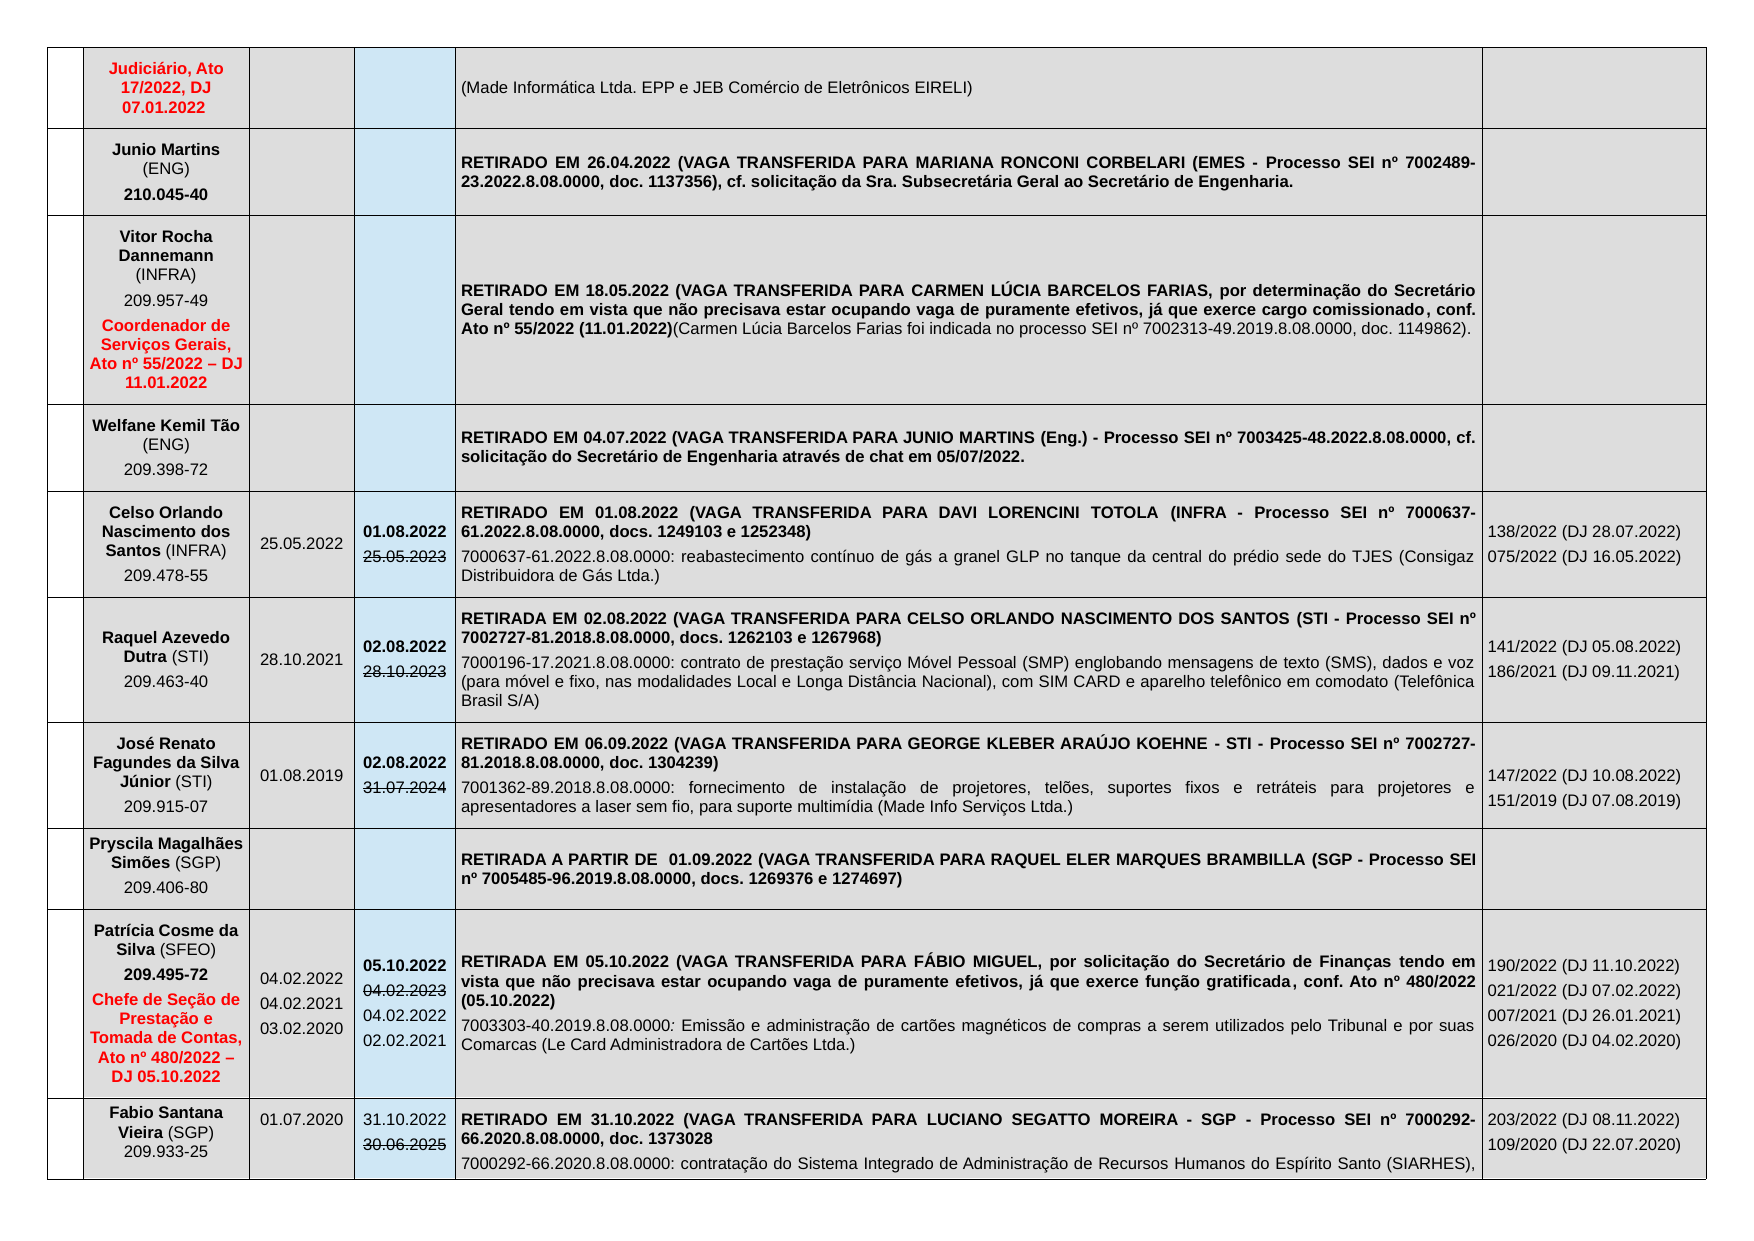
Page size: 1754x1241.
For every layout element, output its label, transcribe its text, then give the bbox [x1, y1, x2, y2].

table_cell [1483, 48, 1706, 128]
table_cell RETIRADA EM 02.08.2022 (VAGA TRANSFERIDA PARA CELSO ORLANDO NASCIMENTO DOS SANTOS (STI - Processo SEI nº 7002727-81.2018.8.08.0000, docs. 1262103 e 1267968) 7000196-17.2021.8.08.0000: contrato de prestação serviço Móvel Pessoal (SMP) englobando mensagens de texto (SMS), dados e voz (para móvel e fixo, nas modalidades Local e Longa Distância Nacional), com SIM CARD e aparelho telefônico em comodato (Telefônica Brasil S/A) [456, 598, 1482, 722]
table_cell [1483, 405, 1706, 491]
table_cell 05.10.2022 04.02.2023 04.02.2022 02.02.2021 [355, 910, 455, 1097]
table_cell 02.08.2022 28.10.2023 [355, 598, 455, 722]
table_cell Judiciário, Ato 17/2022, DJ 07.01.2022 [84, 48, 249, 128]
table_cell [355, 216, 455, 404]
table_cell Welfane Kemil Tão (ENG) 209.398-72 [84, 405, 249, 491]
table_cell RETIRADO EM 31.10.2022 (VAGA TRANSFERIDA PARA LUCIANO SEGATTO MOREIRA - SGP - Processo SEI nº 7000292-66.2020.8.08.0000, doc. 1373028 7000292-66.2020.8.08.0000: contratação do Sistema Integrado de Administração de Recursos Humanos do Espírito Santo (SIARHES), [456, 1099, 1482, 1178]
table_cell [48, 829, 83, 909]
table_cell RETIRADO EM 26.04.2022 (VAGA TRANSFERIDA PARA MARIANA RONCONI CORBELARI (EMES - Processo SEI nº 7002489-23.2022.8.08.0000, doc. 1137356), cf. solicitação da Sra. Subsecretária Geral ao Secretário de Engenharia. [456, 129, 1482, 215]
table_cell [48, 405, 83, 491]
table_cell [48, 1099, 83, 1178]
table_cell [355, 405, 455, 491]
table_cell [48, 216, 83, 404]
table_cell RETIRADO EM 18.05.2022 (VAGA TRANSFERIDA PARA CARMEN LÚCIA BARCELOS FARIAS, por determinação do Secretário Geral tendo em vista que não precisava estar ocupando vaga de puramente efetivos, já que exerce cargo comissionado, conf. Ato nº 55/2022 (11.01.2022)(Carmen Lúcia Barcelos Farias foi indicada no processo SEI nº 7002313-49.2019.8.08.0000, doc. 1149862). [456, 216, 1482, 404]
table_cell [355, 129, 455, 215]
table_cell José Renato Fagundes da Silva Júnior (STI) 209.915-07 [84, 723, 249, 828]
table_cell [1483, 216, 1706, 404]
table_cell 25.05.2022 [250, 492, 354, 597]
table_cell Celso Orlando Nascimento dos Santos (INFRA) 209.478-55 [84, 492, 249, 597]
table_cell RETIRADO EM 06.09.2022 (VAGA TRANSFERIDA PARA GEORGE KLEBER ARAÚJO KOEHNE - STI - Processo SEI nº 7002727-81.2018.8.08.0000, doc. 1304239) 7001362-89.2018.8.08.0000: fornecimento de instalação de projetores, telões, suportes fixos e retráteis para projetores e apresentadores a laser sem fio, para suporte multimídia (Made Info Serviços Ltda.) [456, 723, 1482, 828]
table_cell 01.08.2019 [250, 723, 354, 828]
table_cell 203/2022 (DJ 08.11.2022) 109/2020 (DJ 22.07.2020) [1483, 1099, 1706, 1178]
table_cell 141/2022 (DJ 05.08.2022) 186/2021 (DJ 09.11.2021) [1483, 598, 1706, 722]
table_cell [250, 405, 354, 491]
table_cell [48, 723, 83, 828]
table_cell [48, 129, 83, 215]
table_cell RETIRADA EM 05.10.2022 (VAGA TRANSFERIDA PARA FÁBIO MIGUEL, por solicitação do Secretário de Finanças tendo em vista que não precisava estar ocupando vaga de puramente efetivos, já que exerce função gratificada, conf. Ato nº 480/2022 (05.10.2022) 7003303-40.2019.8.08.0000: Emissão e administração de cartões magnéticos de compras a serem utilizados pelo Tribunal e por suas Comarcas (Le Card Administradora de Cartões Ltda.) [456, 910, 1482, 1097]
table_cell [1483, 129, 1706, 215]
table_cell [355, 829, 455, 909]
table_cell [48, 598, 83, 722]
table_cell 04.02.2022 04.02.2021 03.02.2020 [250, 910, 354, 1097]
table_cell 01.07.2020 [250, 1099, 354, 1178]
table_cell [48, 910, 83, 1097]
table_cell Vitor Rocha Dannemann (INFRA) 209.957-49 Coordenador de Serviços Gerais, Ato nº 55/2022 – DJ 11.01.2022 [84, 216, 249, 404]
table_cell Junio Martins (ENG) 210.045-40 [84, 129, 249, 215]
table_cell 147/2022 (DJ 10.08.2022) 151/2019 (DJ 07.08.2019) [1483, 723, 1706, 828]
table_cell Raquel Azevedo Dutra (STI) 209.463-40 [84, 598, 249, 722]
table_cell Fabio Santana Vieira (SGP) 209.933-25 [84, 1099, 249, 1178]
table_cell [48, 492, 83, 597]
table_cell 31.10.2022 30.06.2025 [355, 1099, 455, 1178]
table_cell [48, 48, 83, 128]
table_cell [355, 48, 455, 128]
table_cell RETIRADA A PARTIR DE 01.09.2022 (VAGA TRANSFERIDA PARA RAQUEL ELER MARQUES BRAMBILLA (SGP - Processo SEI nº 7005485-96.2019.8.08.0000, docs. 1269376 e 1274697) [456, 829, 1482, 909]
table_cell RETIRADO EM 04.07.2022 (VAGA TRANSFERIDA PARA JUNIO MARTINS (Eng.) - Processo SEI nº 7003425-48.2022.8.08.0000, cf. solicitação do Secretário de Engenharia através de chat em 05/07/2022. [456, 405, 1482, 491]
table_cell Pryscila Magalhães Simões (SGP) 209.406-80 [84, 829, 249, 909]
table_cell [250, 48, 354, 128]
table_cell 190/2022 (DJ 11.10.2022) 021/2022 (DJ 07.02.2022) 007/2021 (DJ 26.01.2021) 026/2020 (DJ 04.02.2020) [1483, 910, 1706, 1097]
table_cell 01.08.2022 25.05.2023 [355, 492, 455, 597]
table_cell [1483, 829, 1706, 909]
table_cell Patrícia Cosme da Silva (SFEO) 209.495-72 Chefe de Seção de Prestação e Tomada de Contas, Ato nº 480/2022 – DJ 05.10.2022 [84, 910, 249, 1097]
table_cell [250, 216, 354, 404]
table_cell [250, 829, 354, 909]
table_cell 28.10.2021 [250, 598, 354, 722]
table_cell RETIRADO EM 01.08.2022 (VAGA TRANSFERIDA PARA DAVI LORENCINI TOTOLA (INFRA - Processo SEI nº 7000637-61.2022.8.08.0000, docs. 1249103 e 1252348) 7000637-61.2022.8.08.0000: reabastecimento contínuo de gás a granel GLP no tanque da central do prédio sede do TJES (Consigaz Distribuidora de Gás Ltda.) [456, 492, 1482, 597]
table_cell 02.08.2022 31.07.2024 [355, 723, 455, 828]
table_cell 138/2022 (DJ 28.07.2022) 075/2022 (DJ 16.05.2022) [1483, 492, 1706, 597]
table_cell [250, 129, 354, 215]
table_cell (Made Informática Ltda. EPP e JEB Comércio de Eletrônicos EIRELI) [456, 48, 1482, 128]
